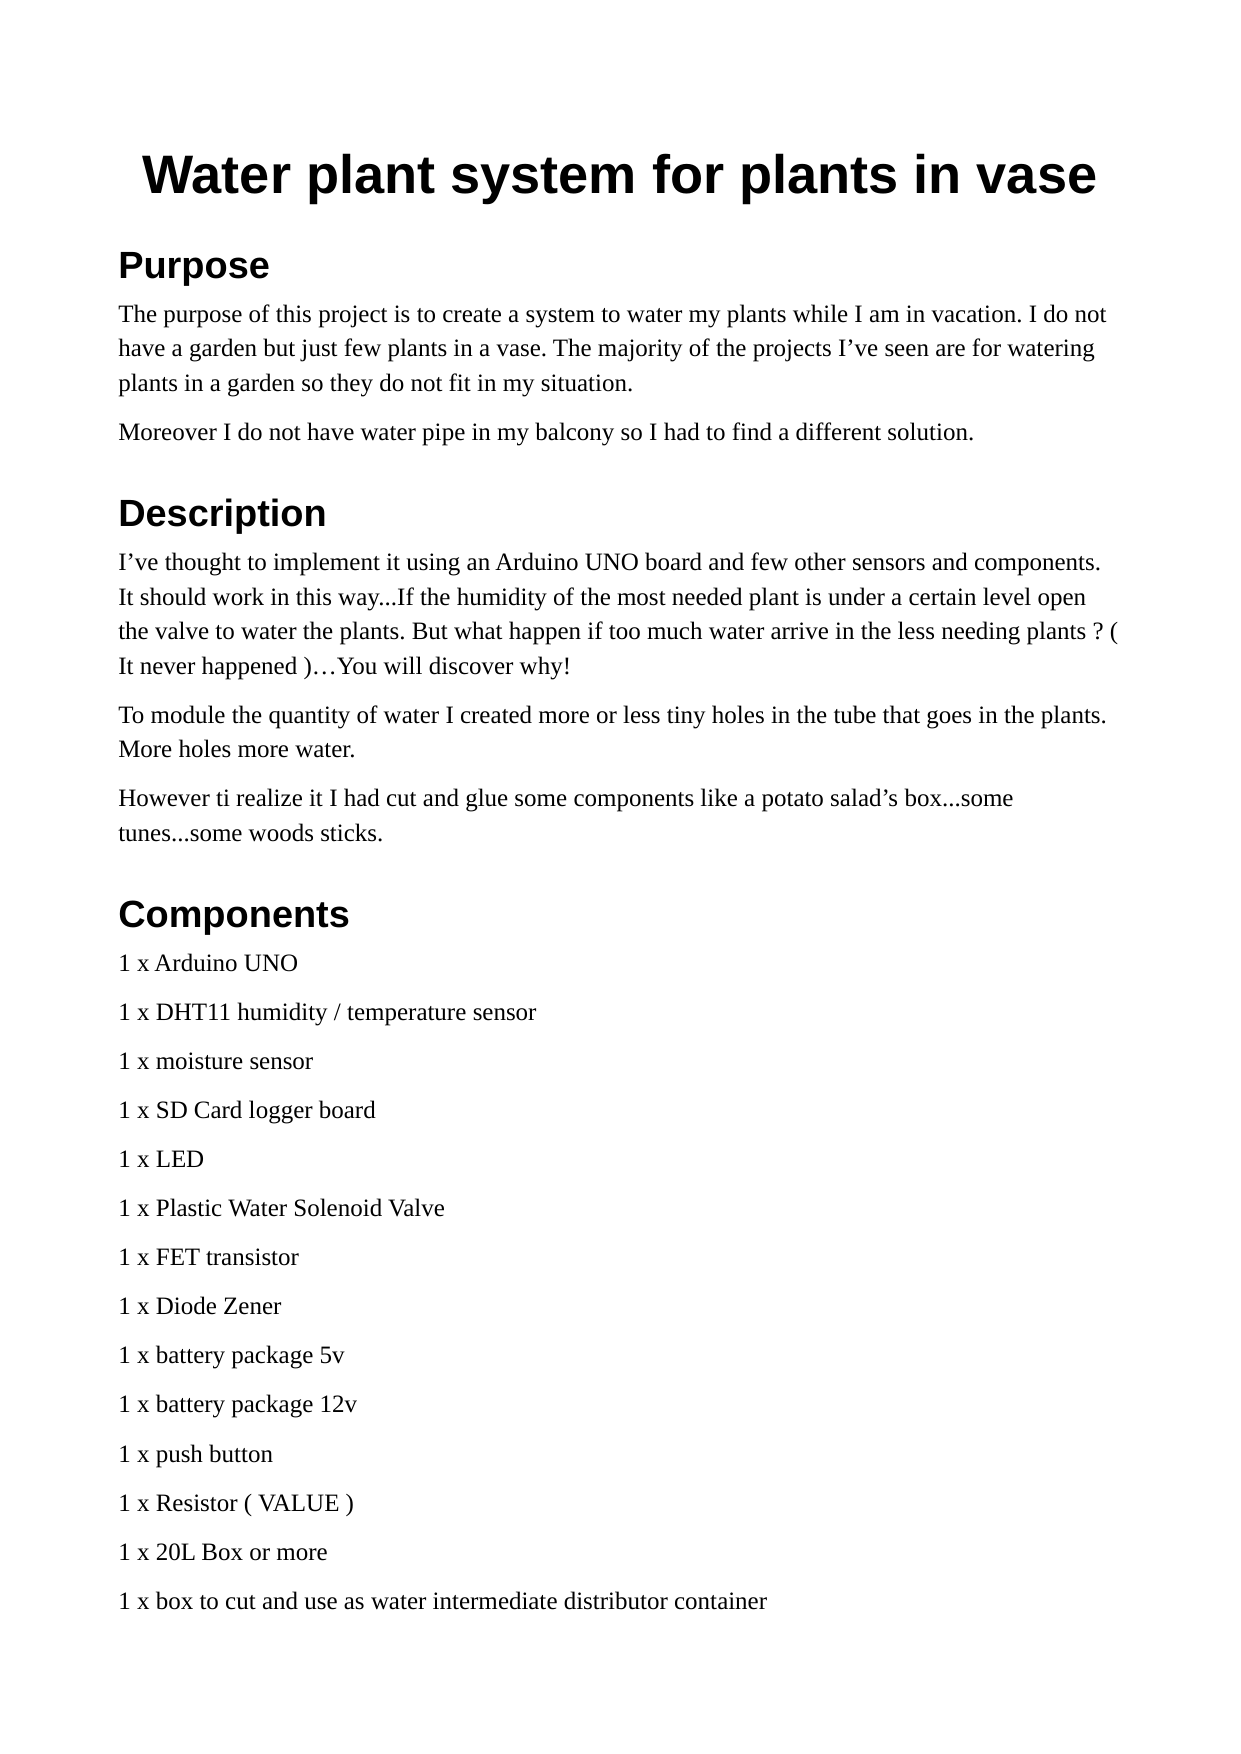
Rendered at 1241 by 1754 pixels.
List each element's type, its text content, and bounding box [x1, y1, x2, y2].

text 1 x Plastic Water Solenoid Valve [118, 1193, 1122, 1222]
text 1 x Resistor ( VALUE ) [118, 1488, 1122, 1516]
text 1 x FET transistor [118, 1242, 1122, 1271]
title Water plant system for plants in vase [118, 143, 1122, 205]
text 1 x DHT11 humidity / temperature sensor [118, 997, 1122, 1026]
text 1 x battery package 5v [118, 1341, 1122, 1369]
text To module the quantity of water I created more or less tiny holes in the tube that goes in the plants. More holes more water. [118, 700, 1122, 763]
text I’ve thought to implement it using an Arduino UNO board and few other sensors and components. It should work in this way...If the humidity of the most needed plant is under a certain level open the valve to water the plants. But what happen if too much water arrive in the less needing plants ? ( It never happened )…You will discover why! [118, 547, 1122, 679]
subtitle Components [118, 892, 1122, 936]
text 1 x battery package 12v [118, 1389, 1122, 1418]
text 1 x SD Card logger board [118, 1095, 1122, 1124]
text 1 x box to cut and use as water intermediate distributor container [118, 1586, 1122, 1614]
text However ti realize it I had cut and glue some components like a potato salad’s box...some tunes...some woods sticks. [118, 783, 1122, 847]
subtitle Description [118, 491, 1122, 535]
text 1 x moisture sensor [118, 1046, 1122, 1075]
text Moreover I do not have water pipe in my balcony so I had to find a different solution. [118, 417, 1122, 446]
text 1 x 20L Box or more [118, 1537, 1122, 1566]
text The purpose of this project is to create a system to water my plants while I am in vacation. I do not have a garden but just few plants in a vase. The majority of the projects I’ve seen are for watering plants in a garden so they do not fit in my situation. [118, 299, 1122, 397]
text 1 x Arduino UNO [118, 948, 1122, 977]
text 1 x push button [118, 1439, 1122, 1467]
subtitle Purpose [118, 243, 1122, 287]
text 1 x LED [118, 1144, 1122, 1173]
text 1 x Diode Zener [118, 1291, 1122, 1320]
